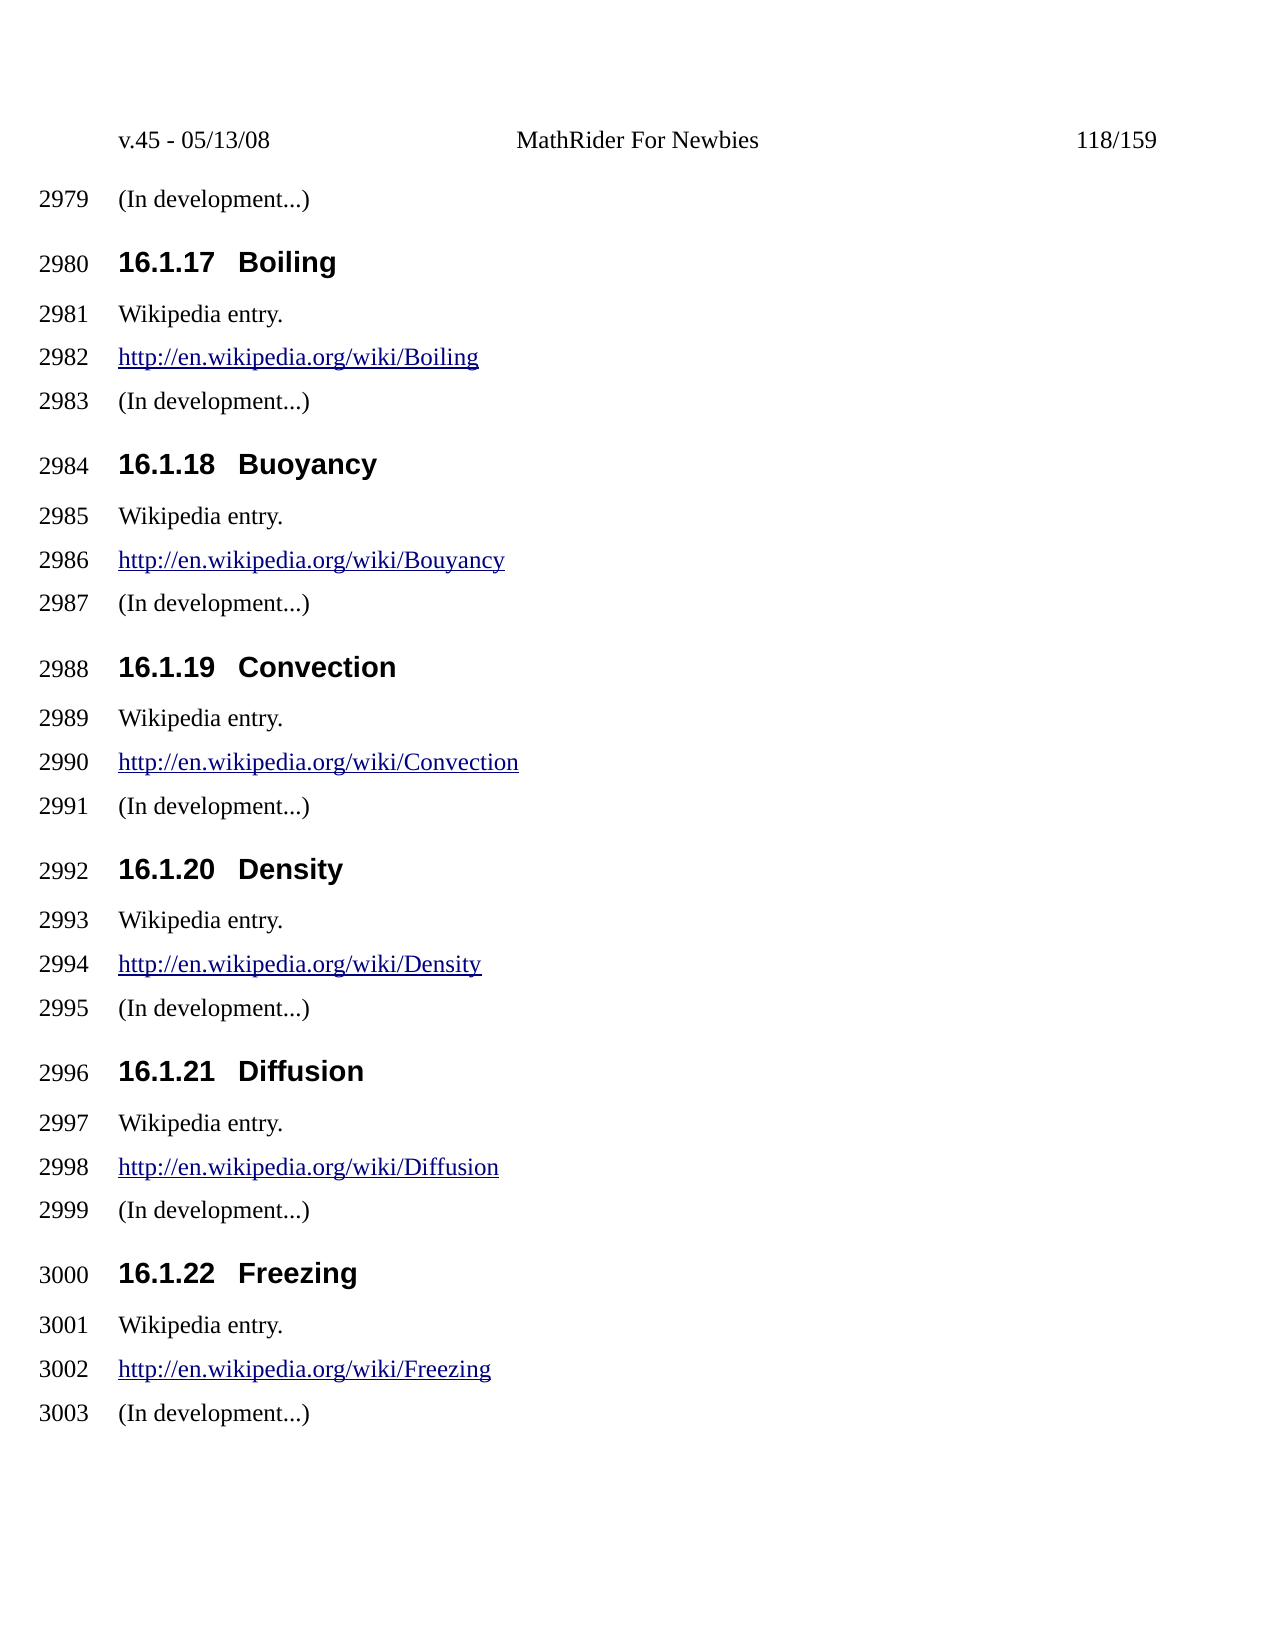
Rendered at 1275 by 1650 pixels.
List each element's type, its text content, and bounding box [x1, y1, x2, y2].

text (In development...) [118, 791, 1157, 819]
subtitle Density [118, 852, 1157, 886]
text (In development...) [118, 1195, 1157, 1224]
text (In development...) [118, 1398, 1157, 1426]
text Wikipedia entry. [118, 906, 1157, 934]
text (In development...) [118, 184, 1157, 213]
text http://en.wikipedia.org/wiki/Density [118, 949, 1157, 978]
text http://en.wikipedia.org/wiki/Convection [118, 747, 1157, 776]
subtitle Convection [118, 650, 1157, 683]
text http://en.wikipedia.org/wiki/Diffusion [118, 1152, 1157, 1180]
subtitle Freezing [118, 1257, 1157, 1290]
subtitle Boiling [118, 245, 1157, 279]
text http://en.wikipedia.org/wiki/Bouyancy [118, 545, 1157, 573]
subtitle Buoyancy [118, 447, 1157, 481]
text http://en.wikipedia.org/wiki/Freezing [118, 1354, 1157, 1383]
text Wikipedia entry. [118, 1310, 1157, 1339]
text (In development...) [118, 588, 1157, 617]
text Wikipedia entry. [118, 501, 1157, 530]
text Wikipedia entry. [118, 703, 1157, 732]
text (In development...) [118, 993, 1157, 1022]
subtitle Diffusion [118, 1054, 1157, 1088]
text Wikipedia entry. [118, 1108, 1157, 1137]
text http://en.wikipedia.org/wiki/Boiling [118, 342, 1157, 371]
text (In development...) [118, 386, 1157, 415]
text Wikipedia entry. [118, 299, 1157, 327]
